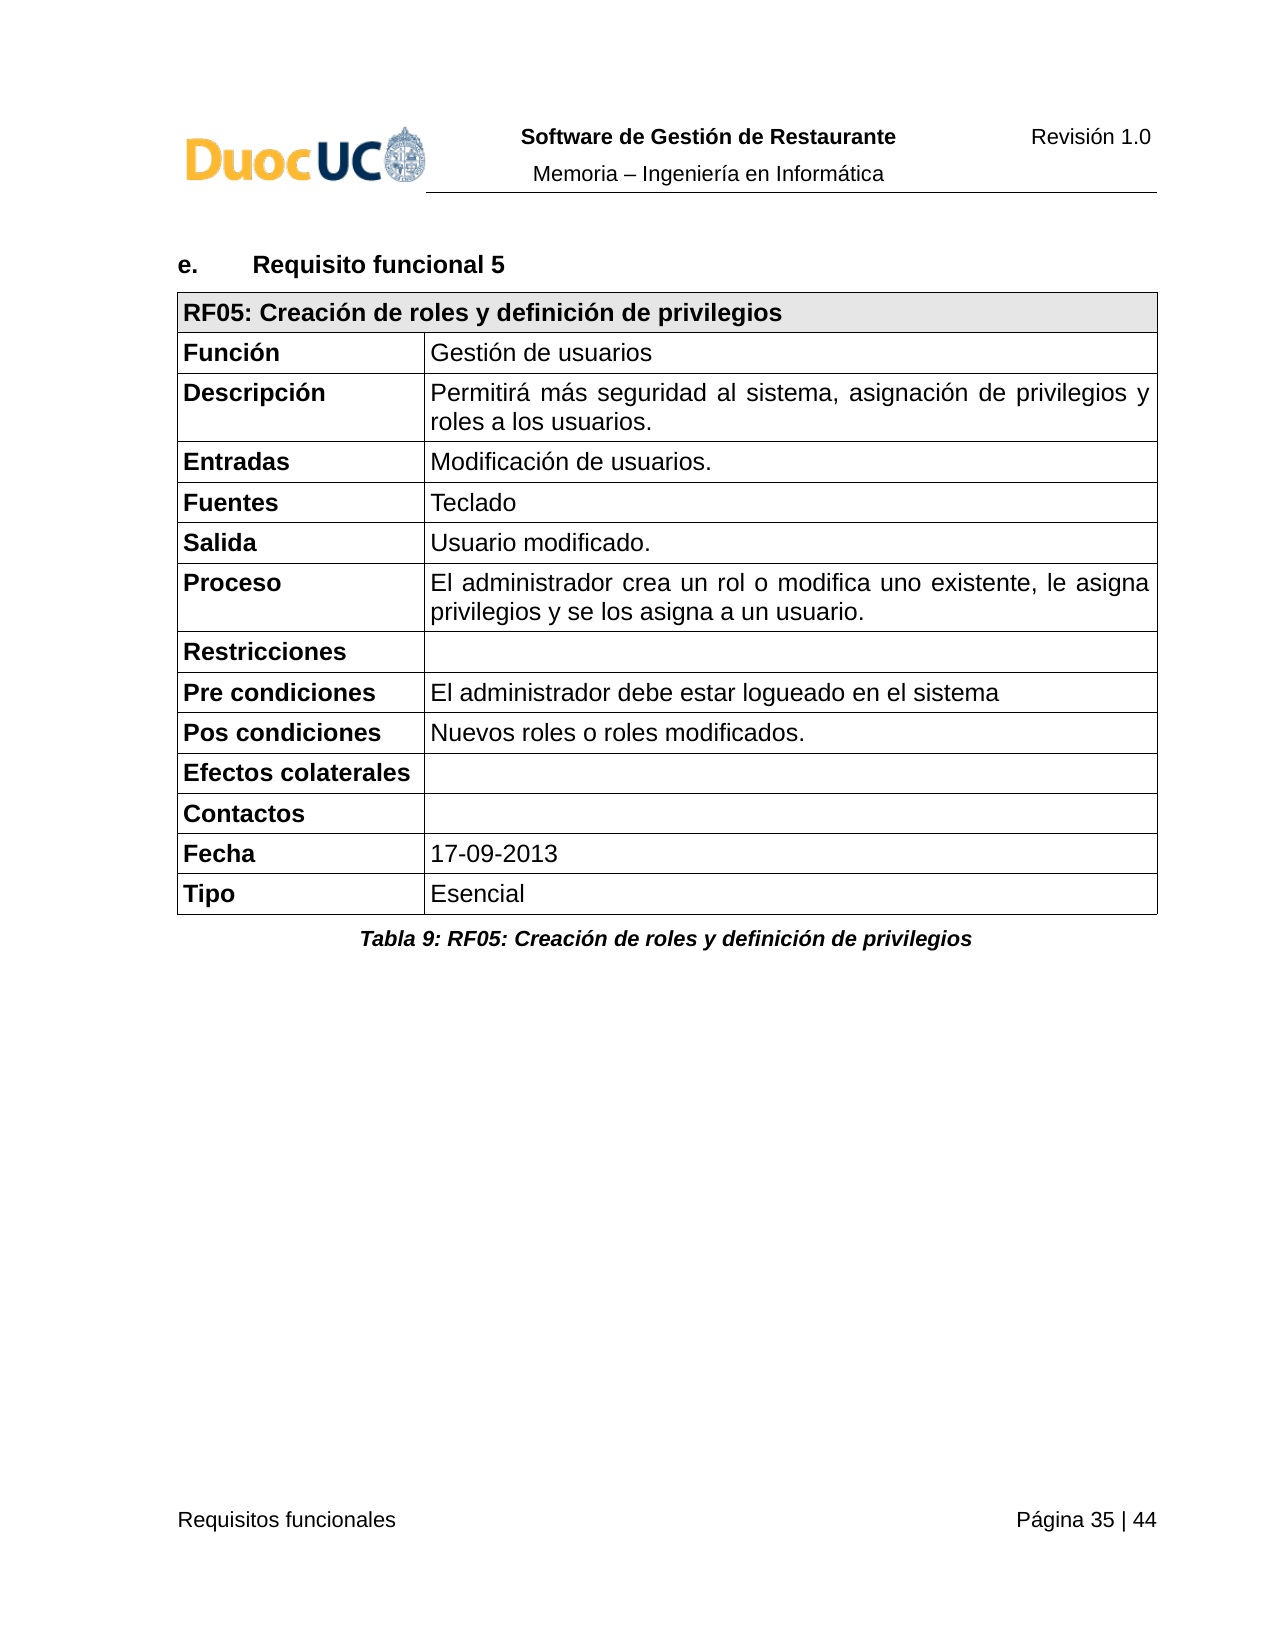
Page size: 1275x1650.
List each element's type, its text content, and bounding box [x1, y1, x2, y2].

picture [182, 123, 426, 187]
table_cell El administrador debe estar logueado en el sistema [425, 673, 1157, 712]
text Tabla 9: RF05: Creación de roles y definición de privilegios [177, 926, 1157, 951]
table_cell 17-09-2013 [425, 834, 1157, 873]
table_cell Gestión de usuarios [425, 333, 1157, 372]
table_cell [425, 794, 1157, 833]
table_cell Tipo [178, 874, 424, 914]
table_cell Fuentes [178, 483, 424, 522]
table_cell Permitirá más seguridad al sistema, asignación de privilegios y roles a los usuarios. [425, 374, 1157, 441]
table_cell Usuario modificado. [425, 523, 1157, 562]
table_cell Fecha [178, 834, 424, 873]
table_cell Descripción [178, 374, 424, 441]
table_cell Esencial [425, 874, 1157, 914]
table_cell Contactos [178, 794, 424, 833]
table_cell [425, 754, 1157, 793]
table_cell Teclado [425, 483, 1157, 522]
table_cell Restricciones [178, 632, 424, 672]
table_cell Nuevos roles o roles modificados. [425, 713, 1157, 752]
table_cell Función [178, 333, 424, 372]
table_cell Proceso [178, 564, 424, 631]
table_cell Entradas [178, 442, 424, 482]
table_cell Efectos colaterales [178, 754, 424, 793]
table_cell Pre condiciones [178, 673, 424, 712]
table_cell Pos condiciones [178, 713, 424, 752]
subtitle Requisito funcional 5 [177, 251, 1157, 279]
table_cell Salida [178, 523, 424, 562]
table_cell El administrador crea un rol o modifica uno existente, le asigna privilegios y se los asigna a un usuario. [425, 564, 1157, 631]
table_cell [425, 632, 1157, 672]
table_header RF05: Creación de roles y definición de privilegios [178, 293, 1157, 332]
table_cell Modificación de usuarios. [425, 442, 1157, 482]
